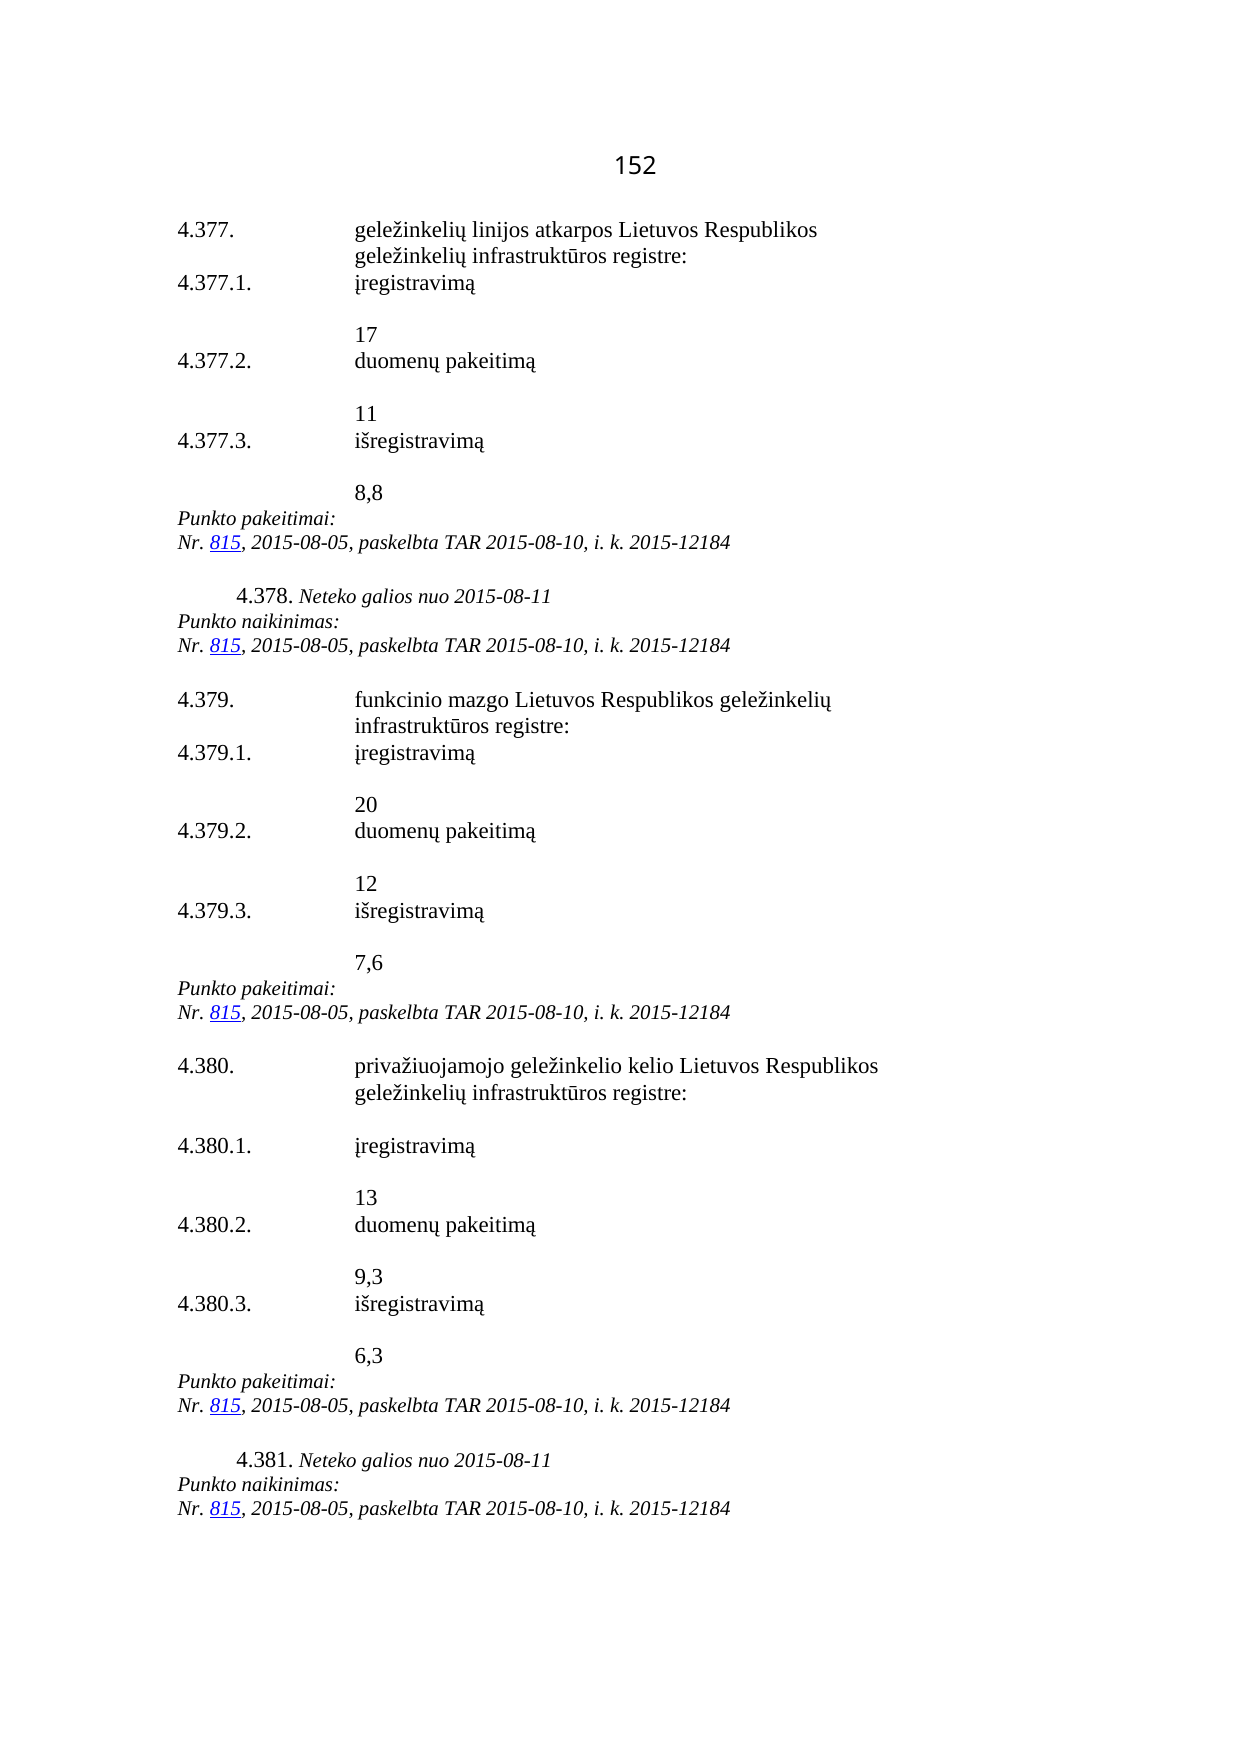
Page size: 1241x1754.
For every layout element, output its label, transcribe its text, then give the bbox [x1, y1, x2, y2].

text 4.377.1. įregistravimą 17 [177, 268, 945, 348]
text 4.379.1. įregistravimą 20 [177, 738, 945, 818]
text 4.380.1. įregistravimą 13 [177, 1132, 945, 1211]
text 4.380.3. išregistravimą 6,3 [177, 1290, 945, 1369]
text infrastruktūros registre: [354, 712, 945, 738]
text Nr. 815, 2015-08-05, paskelbta TAR 2015-08-10, i. k. 2015-12184 [177, 530, 1093, 554]
text 4.380. privažiuojamojo geležinkelio kelio Lietuvos Respublikos [177, 1053, 945, 1079]
text 4.379.3. išregistravimą 7,6 [177, 897, 945, 976]
text Nr. 815, 2015-08-05, paskelbta TAR 2015-08-10, i. k. 2015-12184 [177, 633, 1093, 657]
text Punkto pakeitimai: [177, 506, 1093, 530]
text 4.379.2. duomenų pakeitimą 12 [177, 818, 945, 897]
text 4.381. Neteko galios nuo 2015-08-11 [177, 1446, 1093, 1472]
text 4.379. funkcinio mazgo Lietuvos Respublikos geležinkelių [177, 686, 945, 712]
text Punkto naikinimas: [177, 609, 1093, 633]
text 4.377.2. duomenų pakeitimą 11 [177, 348, 945, 427]
text 4.380.2. duomenų pakeitimą 9,3 [177, 1211, 945, 1290]
text Punkto pakeitimai: [177, 1369, 1093, 1393]
text Nr. 815, 2015-08-05, paskelbta TAR 2015-08-10, i. k. 2015-12184 [177, 1000, 1093, 1024]
text Nr. 815, 2015-08-05, paskelbta TAR 2015-08-10, i. k. 2015-12184 [177, 1496, 1093, 1520]
text Punkto naikinimas: [177, 1472, 1093, 1496]
text Nr. 815, 2015-08-05, paskelbta TAR 2015-08-10, i. k. 2015-12184 [177, 1393, 1093, 1417]
text Punkto pakeitimai: [177, 976, 1093, 1000]
text geležinkelių infrastruktūros registre: [354, 1079, 945, 1132]
text 4.377. geležinkelių linijos atkarpos Lietuvos Respublikos [177, 216, 945, 242]
text 4.377.3. išregistravimą 8,8 [177, 427, 945, 506]
text geležinkelių infrastruktūros registre: [354, 242, 945, 268]
text 4.378. Neteko galios nuo 2015-08-11 [177, 583, 1093, 609]
